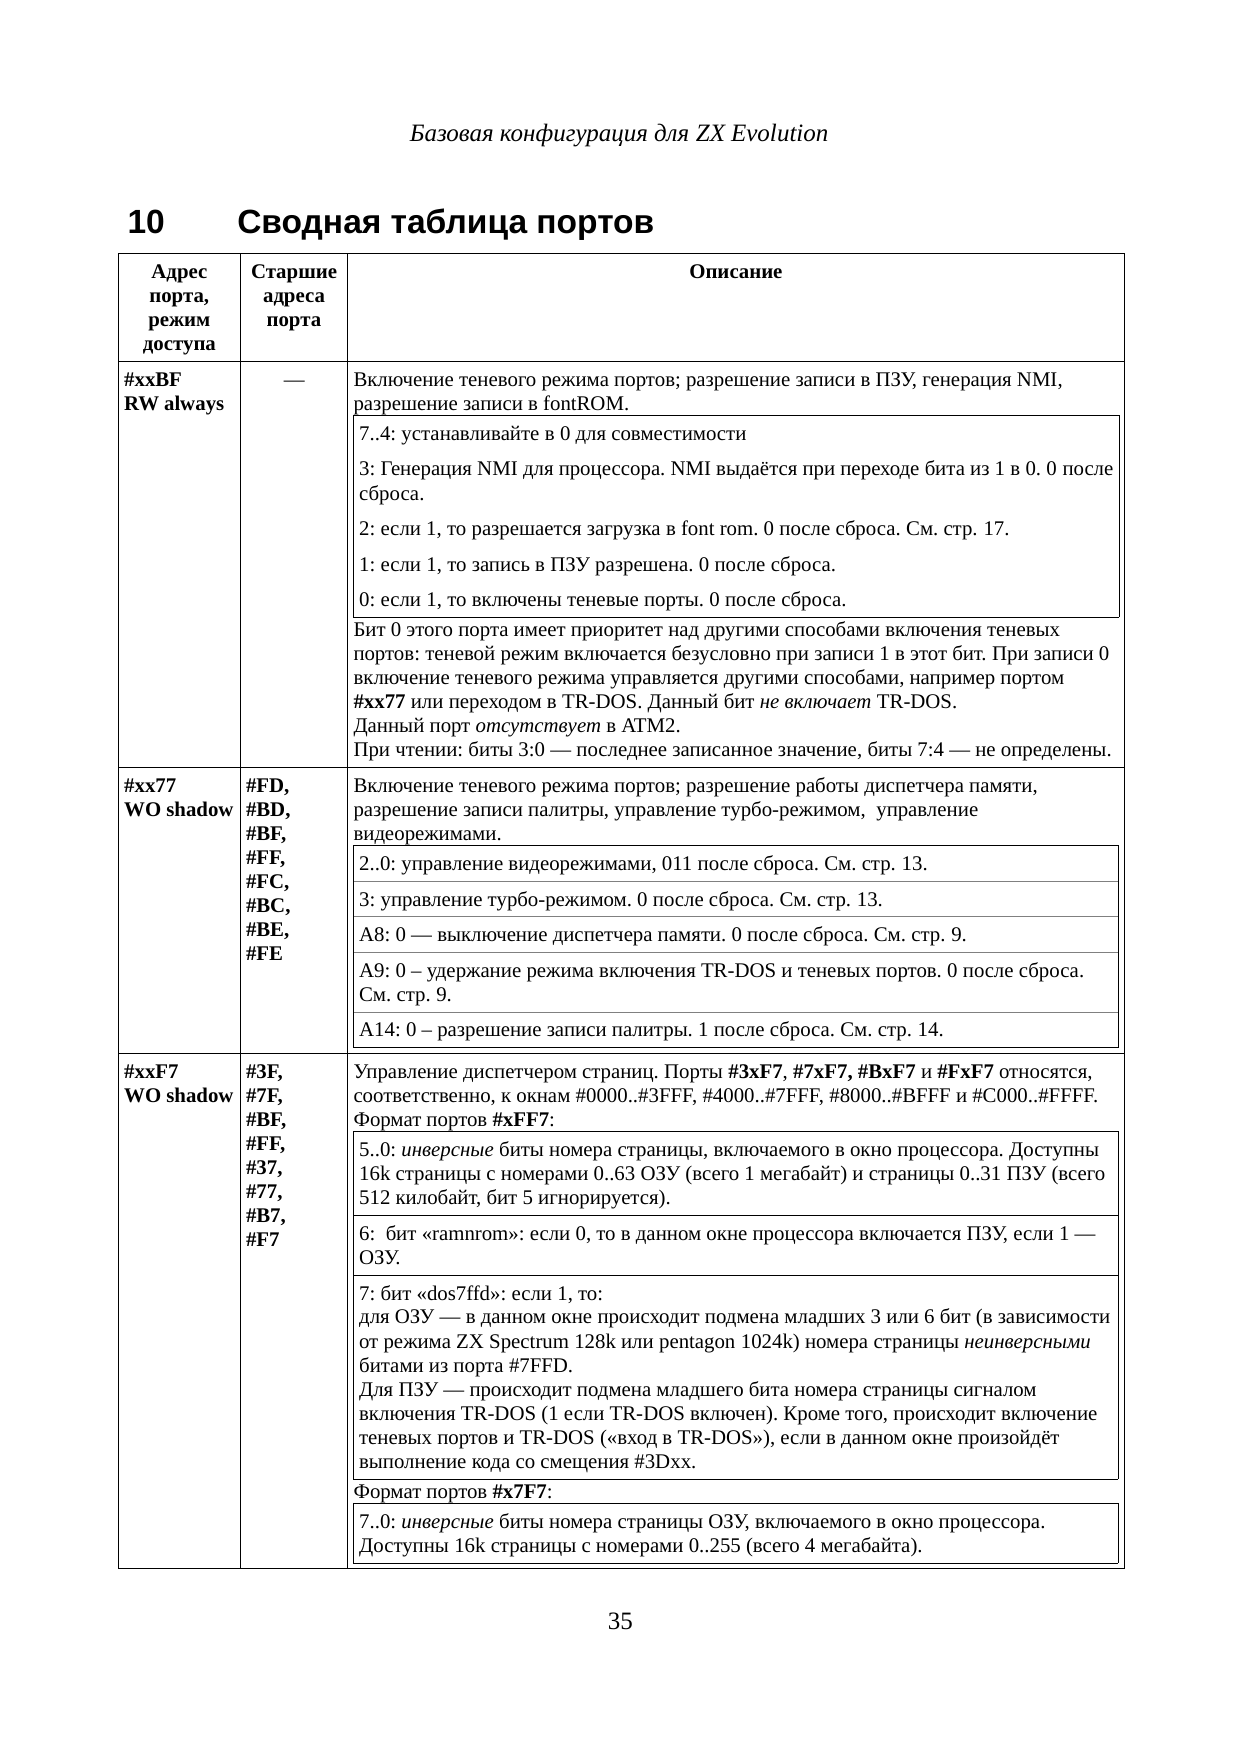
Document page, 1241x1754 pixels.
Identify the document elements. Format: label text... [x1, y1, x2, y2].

table_cell Включение теневого режима портов; разрешение записи в ПЗУ, генерация NMI, разрешение записи в fontROM. Бит 0 этого порта имеет приоритет над другими способами включения теневых портов: теневой режим включается безусловно при записи 1 в этот бит. При записи 0 включение теневого режима управляется другими способами, например портом #xx77 или переходом в TR-DOS. Данный бит не включает TR-DOS. Данный порт отсутствует в ATM2. При чтении: биты 3:0 — последнее записанное значение, биты 7:4 — не определены. [348, 362, 1124, 767]
table_header 5..0: инверсные биты номера страницы, включаемого в окно процессора. Доступны 16k страницы с номерами 0..63 ОЗУ (всего 1 мегабайт) и страницы 0..31 ПЗУ (всего 512 килобайт, бит 5 игнорируется). [354, 1132, 1118, 1215]
table_cell A8: 0 — выключение диспетчера памяти. 0 после сброса. См. стр. 9. [354, 917, 1118, 952]
table_header 2..0: управление видеорежимами, 011 после сброса. См. стр. 13. [354, 846, 1118, 881]
table_cell 0: если 1, то включены теневые порты. 0 после сброса. [354, 581, 1119, 617]
table_cell 7: бит «dos7ffd»: если 1, то: для ОЗУ — в данном окне происходит подмена младших 3 или 6 бит (в зависимости от режима ZX Spectrum 128k или pentagon 1024k) номера страницы неинверсными битами из порта #7FFD. Для ПЗУ — происходит подмена младшего бита номера страницы сигналом включения TR-DOS (1 если TR-DOS включен). Кроме того, происходит включение теневых портов и TR-DOS («вход в TR-DOS»), если в данном окне произойдёт выполнение кода со смещения #3Dxx. [354, 1276, 1118, 1479]
table_cell #FD, #BD, #BF, #FF, #FC, #BC, #BE, #FE [241, 768, 347, 1053]
table_cell #xx77 WO shadow [119, 768, 240, 1053]
table_header Адрес порта, режим доступа [119, 254, 240, 361]
table_header 7..0: инверсные биты номера страницы ОЗУ, включаемого в окно процессора. Доступны 16k страницы с номерами 0..255 (всего 4 мегабайта). [354, 1504, 1118, 1562]
table_cell #xxF7 WO shadow [119, 1054, 240, 1568]
table_header Описание [348, 254, 1124, 361]
table_cell 6: бит «ramnrom»: если 0, то в данном окне процессора включается ПЗУ, если 1 — ОЗУ. [354, 1216, 1118, 1274]
table_cell #3F, #7F, #BF, #FF, #37, #77, #B7, #F7 [241, 1054, 347, 1568]
table_cell #xxBF RW always [119, 362, 240, 767]
table_header Старшие адреса порта [241, 254, 347, 361]
subtitle Сводная таблица портов [118, 202, 1122, 241]
table_cell 1: если 1, то запись в ПЗУ разрешена. 0 после сброса. [354, 546, 1119, 581]
table_cell 3: управление турбо-режимом. 0 после сброса. См. стр. 13. [354, 882, 1118, 916]
table_cell 3: Генерация NMI для процессора. NMI выдаётся при переходе бита из 1 в 0. 0 после сброса. [354, 451, 1119, 510]
table_cell 2: если 1, то разрешается загрузка в font rom. 0 после сброса. См. стр. 17. [354, 510, 1119, 546]
table_cell Управление диспетчером страниц. Порты #3xF7, #7xF7, #BxF7 и #FxF7 относятся, соответственно, к окнам #0000..#3FFF, #4000..#7FFF, #8000..#BFFF и #C000..#FFFF. Формат портов #xFF7: Формат портов #x7F7: [348, 1054, 1124, 1568]
table_cell Включение теневого режима портов; разрешение работы диспетчера памяти, разрешение записи палитры, управление турбо-режимом, управление видеорежимами. [348, 768, 1124, 1053]
table_cell A9: 0 – удержание режима включения TR-DOS и теневых портов. 0 после сброса. См. стр. 9. [354, 953, 1118, 1012]
table_header 7..4: устанавливайте в 0 для совместимости [354, 416, 1119, 451]
table_cell ― [241, 362, 347, 767]
table_cell A14: 0 – разрешение записи палитры. 1 после сброса. См. стр. 14. [354, 1013, 1118, 1047]
